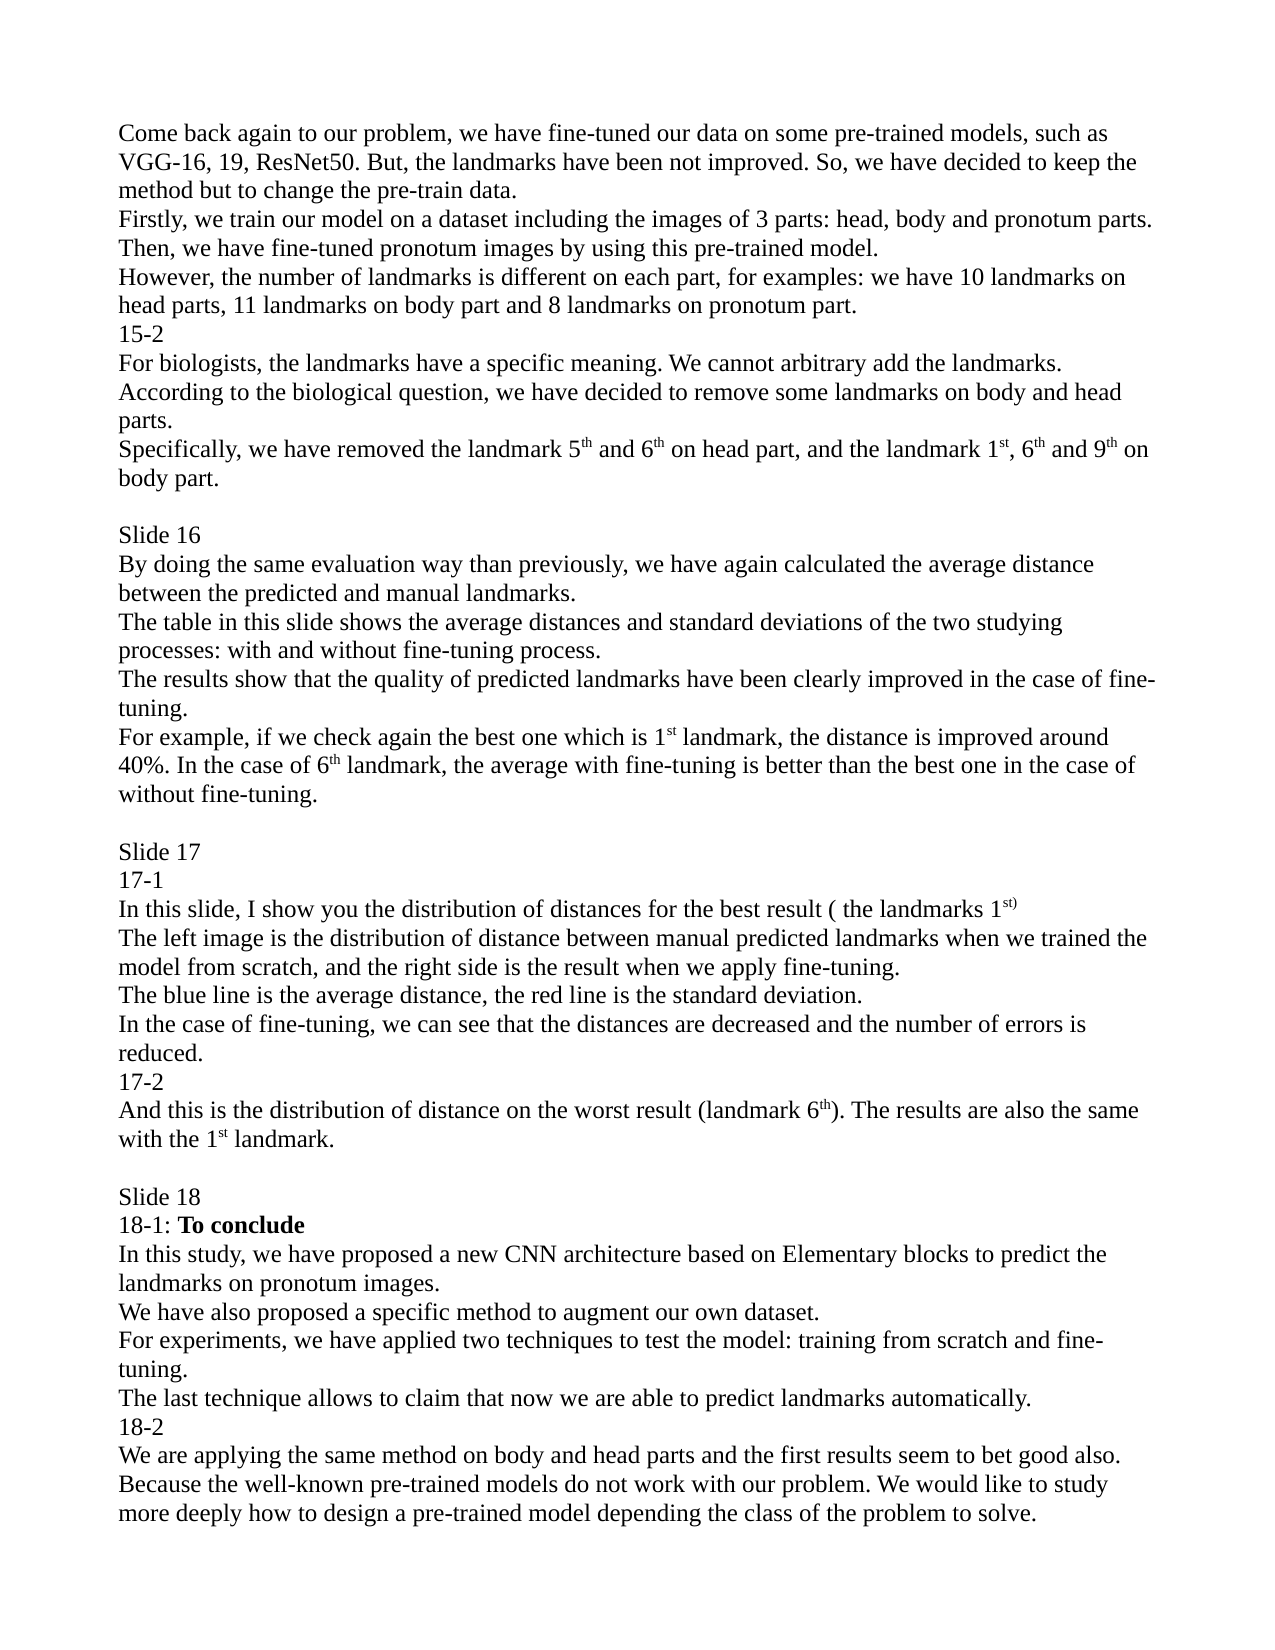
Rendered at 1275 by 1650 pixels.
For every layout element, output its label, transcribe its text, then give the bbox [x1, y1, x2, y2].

text 18-1: To conclude [118, 1211, 1157, 1239]
text 17-2 [118, 1067, 1157, 1096]
text However, the number of landmarks is different on each part, for examples: we have 10 landmarks on head parts, 11 landmarks on body part and 8 landmarks on pronotum part. [118, 262, 1157, 319]
text For biologists, the landmarks have a specific meaning. We cannot arbitrary add the landmarks. [118, 348, 1157, 377]
text Because the well-known pre-trained models do not work with our problem. We would like to study more deeply how to design a pre-trained model depending the class of the problem to solve. [118, 1469, 1157, 1527]
text The results show that the quality of predicted landmarks have been clearly improved in the case of fine-tuning. [118, 664, 1157, 722]
text Slide 17 [118, 837, 1157, 866]
text The table in this slide shows the average distances and standard deviations of the two studying processes: with and without fine-tuning process. [118, 607, 1157, 664]
text For experiments, we have applied two techniques to test the model: training from scratch and fine-tuning. [118, 1326, 1157, 1383]
text For example, if we check again the best one which is 1st landmark, the distance is improved around 40%. In the case of 6th landmark, the average with fine-tuning is better than the best one in the case of without fine-tuning. [118, 722, 1157, 808]
text Specifically, we have removed the landmark 5th and 6th on head part, and the landmark 1st, 6th and 9th on body part. [118, 434, 1157, 492]
text We are applying the same method on body and head parts and the first results seem to bet good also. [118, 1441, 1157, 1469]
text Then, we have fine-tuned pronotum images by using this pre-trained model. [118, 233, 1157, 262]
text In this study, we have proposed a new CNN architecture based on Elementary blocks to predict the landmarks on pronotum images. [118, 1239, 1157, 1297]
text In this slide, I show you the distribution of distances for the best result ( the landmarks 1st) [118, 894, 1157, 923]
text Come back again to our problem, we have fine-tuned our data on some pre-trained models, such as VGG-16, 19, ResNet50. But, the landmarks have been not improved. So, we have decided to keep the method but to change the pre-train data. [118, 118, 1157, 204]
text And this is the distribution of distance on the worst result (landmark 6th). The results are also the same with the 1st landmark. [118, 1096, 1157, 1153]
text Slide 18 [118, 1182, 1157, 1211]
text By doing the same evaluation way than previously, we have again calculated the average distance between the predicted and manual landmarks. [118, 549, 1157, 607]
text In the case of fine-tuning, we can see that the distances are decreased and the number of errors is reduced. [118, 1009, 1157, 1067]
text According to the biological question, we have decided to remove some landmarks on body and head parts. [118, 377, 1157, 434]
text The blue line is the average distance, the red line is the standard deviation. [118, 981, 1157, 1009]
text Slide 16 [118, 521, 1157, 549]
text Firstly, we train our model on a dataset including the images of 3 parts: head, body and pronotum parts. [118, 204, 1157, 233]
text 18-2 [118, 1412, 1157, 1441]
text 15-2 [118, 319, 1157, 348]
text The last technique allows to claim that now we are able to predict landmarks automatically. [118, 1383, 1157, 1412]
text 17-1 [118, 866, 1157, 894]
text The left image is the distribution of distance between manual predicted landmarks when we trained the model from scratch, and the right side is the result when we apply fine-tuning. [118, 923, 1157, 981]
text We have also proposed a specific method to augment our own dataset. [118, 1297, 1157, 1326]
